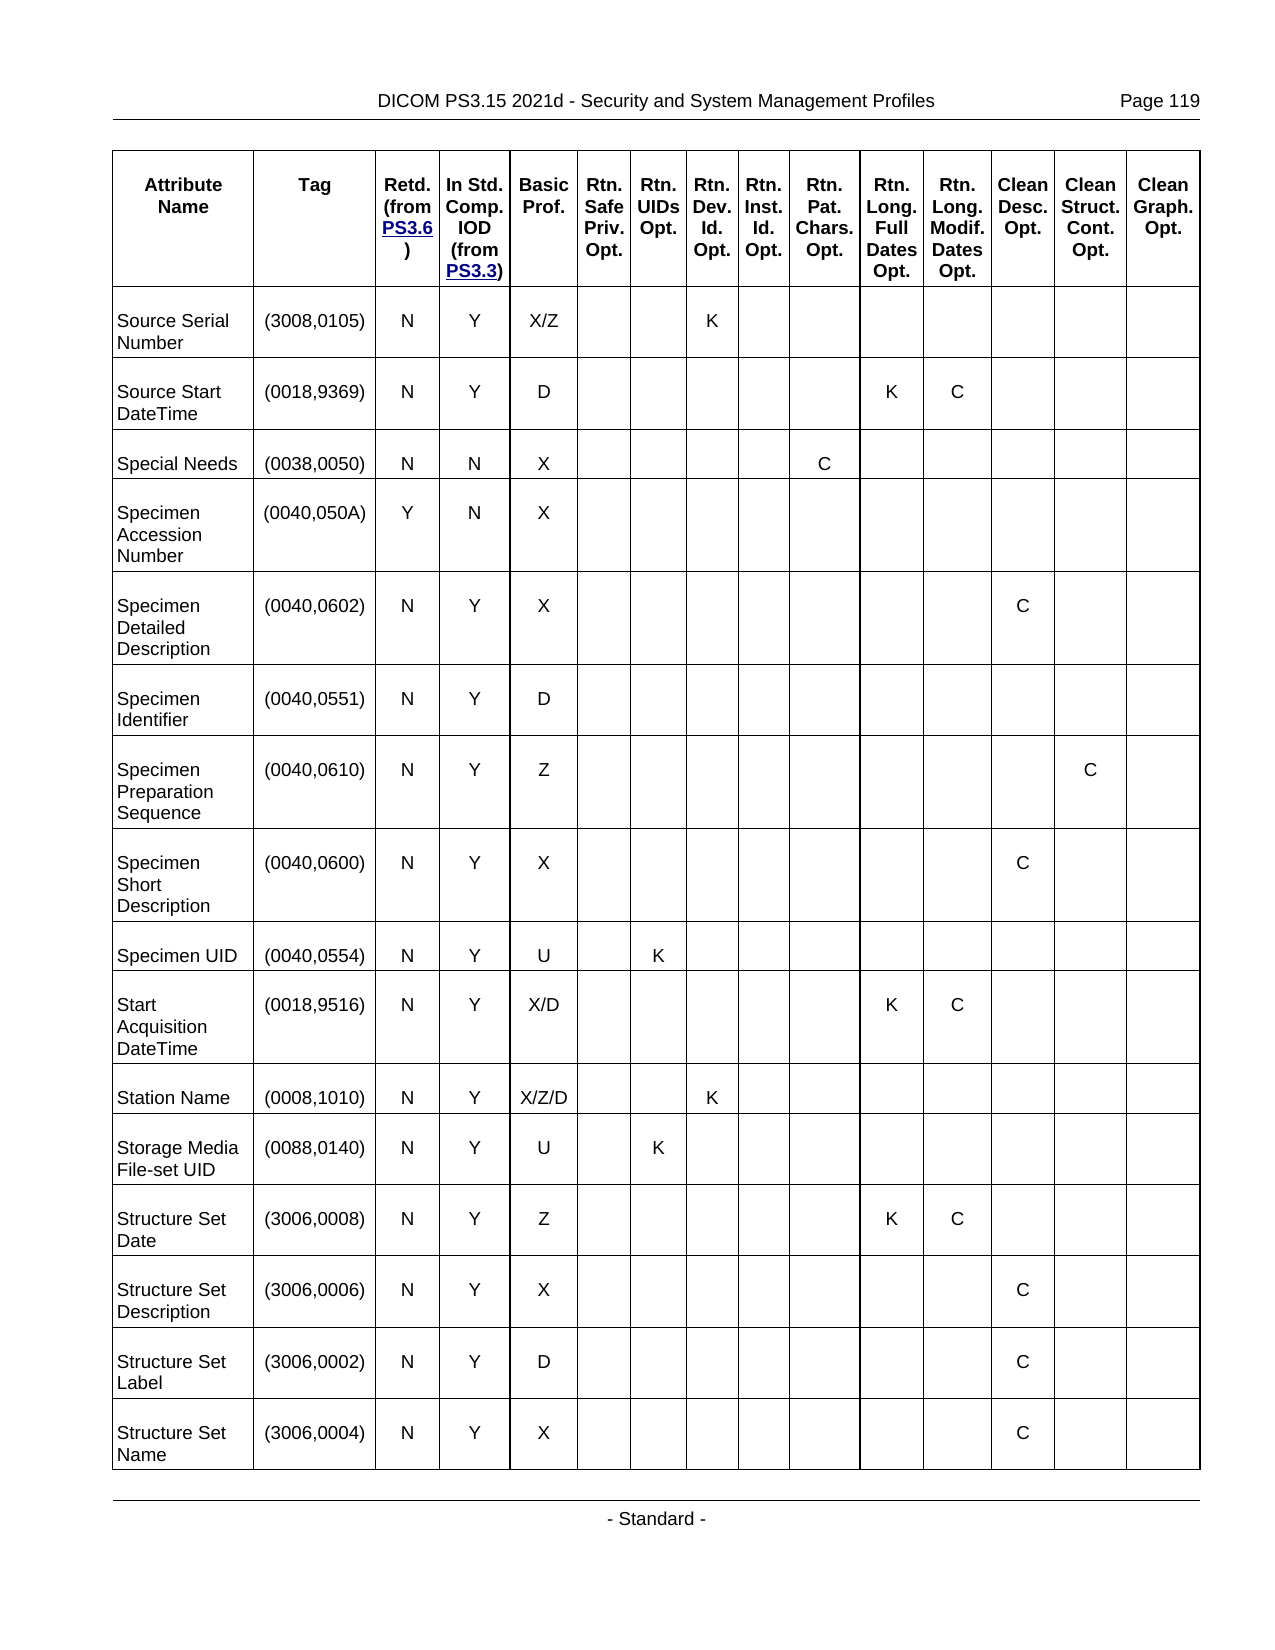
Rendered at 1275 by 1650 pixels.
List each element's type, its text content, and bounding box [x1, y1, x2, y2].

table_cell D [511, 665, 577, 735]
table_cell K [861, 971, 923, 1063]
table_cell [687, 971, 738, 1063]
table_header Clean Graph. Opt. [1127, 151, 1199, 286]
table_cell (0040,0551) [254, 665, 375, 735]
table_cell Storage Media File-set UID [113, 1114, 253, 1184]
table_cell Start Acquisition DateTime [113, 971, 253, 1063]
table_cell [578, 358, 630, 428]
table_cell N [376, 1399, 439, 1469]
table_cell (0040,0554) [254, 922, 375, 970]
table_cell [687, 1328, 738, 1398]
table_cell X/Z/D [511, 1064, 577, 1113]
table_cell C [992, 572, 1054, 664]
table_cell Station Name [113, 1064, 253, 1113]
table_cell [861, 1328, 923, 1398]
table_cell N [440, 479, 509, 571]
table_cell Specimen Identifier [113, 665, 253, 735]
table_cell [631, 829, 686, 921]
table_header Rtn. UIDs Opt. [631, 151, 686, 286]
table_cell K [861, 358, 923, 428]
table_cell K [631, 922, 686, 970]
table_cell C [992, 1328, 1054, 1398]
table_cell [790, 358, 859, 428]
table_cell (0018,9369) [254, 358, 375, 428]
table_cell [861, 736, 923, 828]
table_cell [1127, 971, 1199, 1063]
table_cell [790, 736, 859, 828]
table_cell [739, 665, 789, 735]
table_cell [1127, 665, 1199, 735]
table_cell [992, 479, 1054, 571]
table_cell X [511, 829, 577, 921]
table_cell Z [511, 736, 577, 828]
table_header Rtn. Safe Priv. Opt. [578, 151, 630, 286]
table_cell N [376, 1185, 439, 1255]
table_cell [924, 736, 991, 828]
table_cell [790, 479, 859, 571]
table_cell [1055, 1399, 1126, 1469]
table_cell (0038,0050) [254, 430, 375, 478]
table_cell N [376, 665, 439, 735]
table_cell [1127, 1185, 1199, 1255]
table_cell (0040,0610) [254, 736, 375, 828]
table_cell [861, 665, 923, 735]
table_cell [1127, 572, 1199, 664]
table_cell [739, 922, 789, 970]
table_cell N [376, 1114, 439, 1184]
table_cell [1127, 829, 1199, 921]
table_cell (3006,0008) [254, 1185, 375, 1255]
table_cell Y [440, 1328, 509, 1398]
table_cell [578, 1114, 630, 1184]
table_cell [631, 358, 686, 428]
table_cell [1127, 1064, 1199, 1113]
table_cell [631, 1328, 686, 1398]
table_cell [739, 358, 789, 428]
table_cell [687, 479, 738, 571]
table_cell [1127, 1399, 1199, 1469]
table_cell Z [511, 1185, 577, 1255]
table_cell [578, 287, 630, 357]
table_cell [578, 1399, 630, 1469]
table_cell X/D [511, 971, 577, 1063]
table_cell [861, 829, 923, 921]
table_cell [1055, 922, 1126, 970]
table_cell [1055, 1256, 1126, 1327]
table_cell [790, 1114, 859, 1184]
table_cell [739, 1185, 789, 1255]
table_cell [739, 572, 789, 664]
table_cell Y [440, 736, 509, 828]
table_cell [687, 1185, 738, 1255]
table_cell [578, 1328, 630, 1398]
table_cell Structure Set Label [113, 1328, 253, 1398]
table_cell [790, 572, 859, 664]
table_cell Y [440, 829, 509, 921]
table_cell K [861, 1185, 923, 1255]
table_cell C [924, 358, 991, 428]
table_cell Y [440, 287, 509, 357]
table_header Retd. (from PS3.6) [376, 151, 439, 286]
table_cell D [511, 1328, 577, 1398]
table_cell Y [440, 922, 509, 970]
table_cell C [924, 1185, 991, 1255]
table_cell [790, 287, 859, 357]
table_header Rtn. Dev. Id. Opt. [687, 151, 738, 286]
table_cell Y [440, 1399, 509, 1469]
table_cell [739, 829, 789, 921]
table_cell [578, 665, 630, 735]
table_cell [739, 430, 789, 478]
table_cell [924, 430, 991, 478]
table_cell [631, 1256, 686, 1327]
table_cell [687, 829, 738, 921]
table_cell (0088,0140) [254, 1114, 375, 1184]
table_cell [992, 736, 1054, 828]
table_cell (0008,1010) [254, 1064, 375, 1113]
table_cell [739, 1328, 789, 1398]
table_cell [1127, 430, 1199, 478]
table_cell Specimen Accession Number [113, 479, 253, 571]
table_cell [1055, 287, 1126, 357]
table_cell Specimen Detailed Description [113, 572, 253, 664]
table_cell (0040,0600) [254, 829, 375, 921]
table_cell [992, 971, 1054, 1063]
table_cell [687, 430, 738, 478]
table_cell N [376, 829, 439, 921]
table_cell Y [440, 1064, 509, 1113]
table_cell [924, 479, 991, 571]
table_cell Source Start DateTime [113, 358, 253, 428]
table_cell [992, 1064, 1054, 1113]
table_cell [687, 1114, 738, 1184]
table_header Rtn. Pat. Chars. Opt. [790, 151, 859, 286]
table_cell Specimen Short Description [113, 829, 253, 921]
table_cell N [376, 1256, 439, 1327]
table_cell C [1055, 736, 1126, 828]
table_cell [687, 1256, 738, 1327]
table_cell Y [440, 665, 509, 735]
table_cell [861, 1399, 923, 1469]
table_cell [739, 1064, 789, 1113]
table_cell [631, 971, 686, 1063]
table_cell K [687, 287, 738, 357]
table_cell [687, 665, 738, 735]
table_cell Y [440, 1185, 509, 1255]
table_cell [861, 479, 923, 571]
table_cell X/Z [511, 287, 577, 357]
table_cell [631, 572, 686, 664]
table_cell [631, 665, 686, 735]
table_cell N [376, 430, 439, 478]
table_cell [790, 1256, 859, 1327]
table_cell [1127, 287, 1199, 357]
table_cell C [992, 1399, 1054, 1469]
table_cell [1127, 1328, 1199, 1398]
table_cell Source Serial Number [113, 287, 253, 357]
table_header Rtn. Long. Full Dates Opt. [861, 151, 923, 286]
table_header Rtn. Long. Modif. Dates Opt. [924, 151, 991, 286]
table_cell [631, 430, 686, 478]
table_cell N [376, 971, 439, 1063]
table_cell [687, 736, 738, 828]
table_cell [924, 665, 991, 735]
table_cell [790, 1328, 859, 1398]
table_cell [739, 1399, 789, 1469]
table_cell X [511, 1256, 577, 1327]
table_cell (0018,9516) [254, 971, 375, 1063]
table_cell N [376, 1064, 439, 1113]
table_cell [578, 1185, 630, 1255]
table_cell Y [376, 479, 439, 571]
table_cell [1055, 358, 1126, 428]
table_cell C [790, 430, 859, 478]
table_cell Specimen Preparation Sequence [113, 736, 253, 828]
table_cell [1055, 971, 1126, 1063]
table_cell [687, 1399, 738, 1469]
table_cell [790, 971, 859, 1063]
table_cell [578, 1064, 630, 1113]
table_cell [1055, 572, 1126, 664]
table_cell [1055, 430, 1126, 478]
table_cell [924, 1399, 991, 1469]
table_cell (0040,050A) [254, 479, 375, 571]
table_cell [992, 1114, 1054, 1184]
table_cell [739, 479, 789, 571]
table_cell [578, 479, 630, 571]
table_cell [992, 922, 1054, 970]
table_cell [861, 572, 923, 664]
table_cell Y [440, 971, 509, 1063]
table_cell Y [440, 1114, 509, 1184]
table_cell (3006,0006) [254, 1256, 375, 1327]
table_cell [687, 572, 738, 664]
table_cell N [376, 736, 439, 828]
table_cell [924, 1328, 991, 1398]
table_cell Structure Set Description [113, 1256, 253, 1327]
table_cell U [511, 1114, 577, 1184]
table_cell X [511, 479, 577, 571]
table_cell [1055, 1064, 1126, 1113]
table_cell [861, 1114, 923, 1184]
table_cell (3008,0105) [254, 287, 375, 357]
table_cell [578, 736, 630, 828]
table_cell N [376, 287, 439, 357]
table_cell [1127, 736, 1199, 828]
table_cell [924, 572, 991, 664]
table_cell N [376, 358, 439, 428]
table_cell [924, 829, 991, 921]
table_header Rtn. Inst. Id. Opt. [739, 151, 789, 286]
table_header In Std. Comp. IOD (from PS3.3) [440, 151, 509, 286]
table_cell [631, 736, 686, 828]
table_header Clean Struct. Cont. Opt. [1055, 151, 1126, 286]
table_cell D [511, 358, 577, 428]
table_cell U [511, 922, 577, 970]
table_cell K [687, 1064, 738, 1113]
table_cell Y [440, 358, 509, 428]
table_cell [924, 1114, 991, 1184]
table_cell (3006,0004) [254, 1399, 375, 1469]
table_cell [739, 971, 789, 1063]
table_cell [1055, 1185, 1126, 1255]
table_cell [1055, 829, 1126, 921]
table_cell [1127, 922, 1199, 970]
table_cell [1055, 1328, 1126, 1398]
table_cell [1127, 358, 1199, 428]
table_cell N [376, 572, 439, 664]
table_cell [924, 1064, 991, 1113]
table_header Attribute Name [113, 151, 253, 286]
table_cell Specimen UID [113, 922, 253, 970]
table_cell [631, 287, 686, 357]
table_cell [790, 922, 859, 970]
table_cell [631, 1399, 686, 1469]
table_cell [739, 736, 789, 828]
table_cell [1055, 1114, 1126, 1184]
table_cell [739, 1114, 789, 1184]
table_cell [790, 829, 859, 921]
table_cell X [511, 1399, 577, 1469]
table_cell Structure Set Name [113, 1399, 253, 1469]
table_cell X [511, 430, 577, 478]
table_cell [790, 665, 859, 735]
table_cell X [511, 572, 577, 664]
table_cell [739, 287, 789, 357]
table_cell [578, 922, 630, 970]
table_cell Y [440, 1256, 509, 1327]
table_header Clean Desc. Opt. [992, 151, 1054, 286]
table_cell [1127, 1256, 1199, 1327]
table_cell [1055, 479, 1126, 571]
table_cell [790, 1399, 859, 1469]
table_cell [578, 430, 630, 478]
table_cell C [992, 829, 1054, 921]
table_cell [790, 1064, 859, 1113]
table_cell [861, 1064, 923, 1113]
table_cell [578, 829, 630, 921]
table_cell [1055, 665, 1126, 735]
table_header Tag [254, 151, 375, 286]
table_cell N [376, 922, 439, 970]
table_cell Structure Set Date [113, 1185, 253, 1255]
table_cell [687, 358, 738, 428]
table_cell [1127, 479, 1199, 571]
table_cell (0040,0602) [254, 572, 375, 664]
table_cell [924, 1256, 991, 1327]
table_cell [687, 922, 738, 970]
table_cell C [924, 971, 991, 1063]
table_cell Special Needs [113, 430, 253, 478]
table_cell N [440, 430, 509, 478]
table_cell [578, 971, 630, 1063]
table_cell [992, 1185, 1054, 1255]
table_cell C [992, 1256, 1054, 1327]
table_cell [861, 1256, 923, 1327]
table_cell [1127, 1114, 1199, 1184]
table_cell [992, 358, 1054, 428]
table_cell [578, 1256, 630, 1327]
table_cell K [631, 1114, 686, 1184]
table_cell [631, 479, 686, 571]
table_cell [631, 1185, 686, 1255]
table_cell [739, 1256, 789, 1327]
table_cell [992, 430, 1054, 478]
table_cell (3006,0002) [254, 1328, 375, 1398]
table_cell [861, 430, 923, 478]
table_cell [578, 572, 630, 664]
table_cell Y [440, 572, 509, 664]
table_cell [992, 287, 1054, 357]
table_cell N [376, 1328, 439, 1398]
table_cell [992, 665, 1054, 735]
table_cell [790, 1185, 859, 1255]
table_cell [861, 287, 923, 357]
table_cell [924, 922, 991, 970]
table_cell [861, 922, 923, 970]
table_cell [631, 1064, 686, 1113]
table_cell [924, 287, 991, 357]
table_header Basic Prof. [511, 151, 577, 286]
